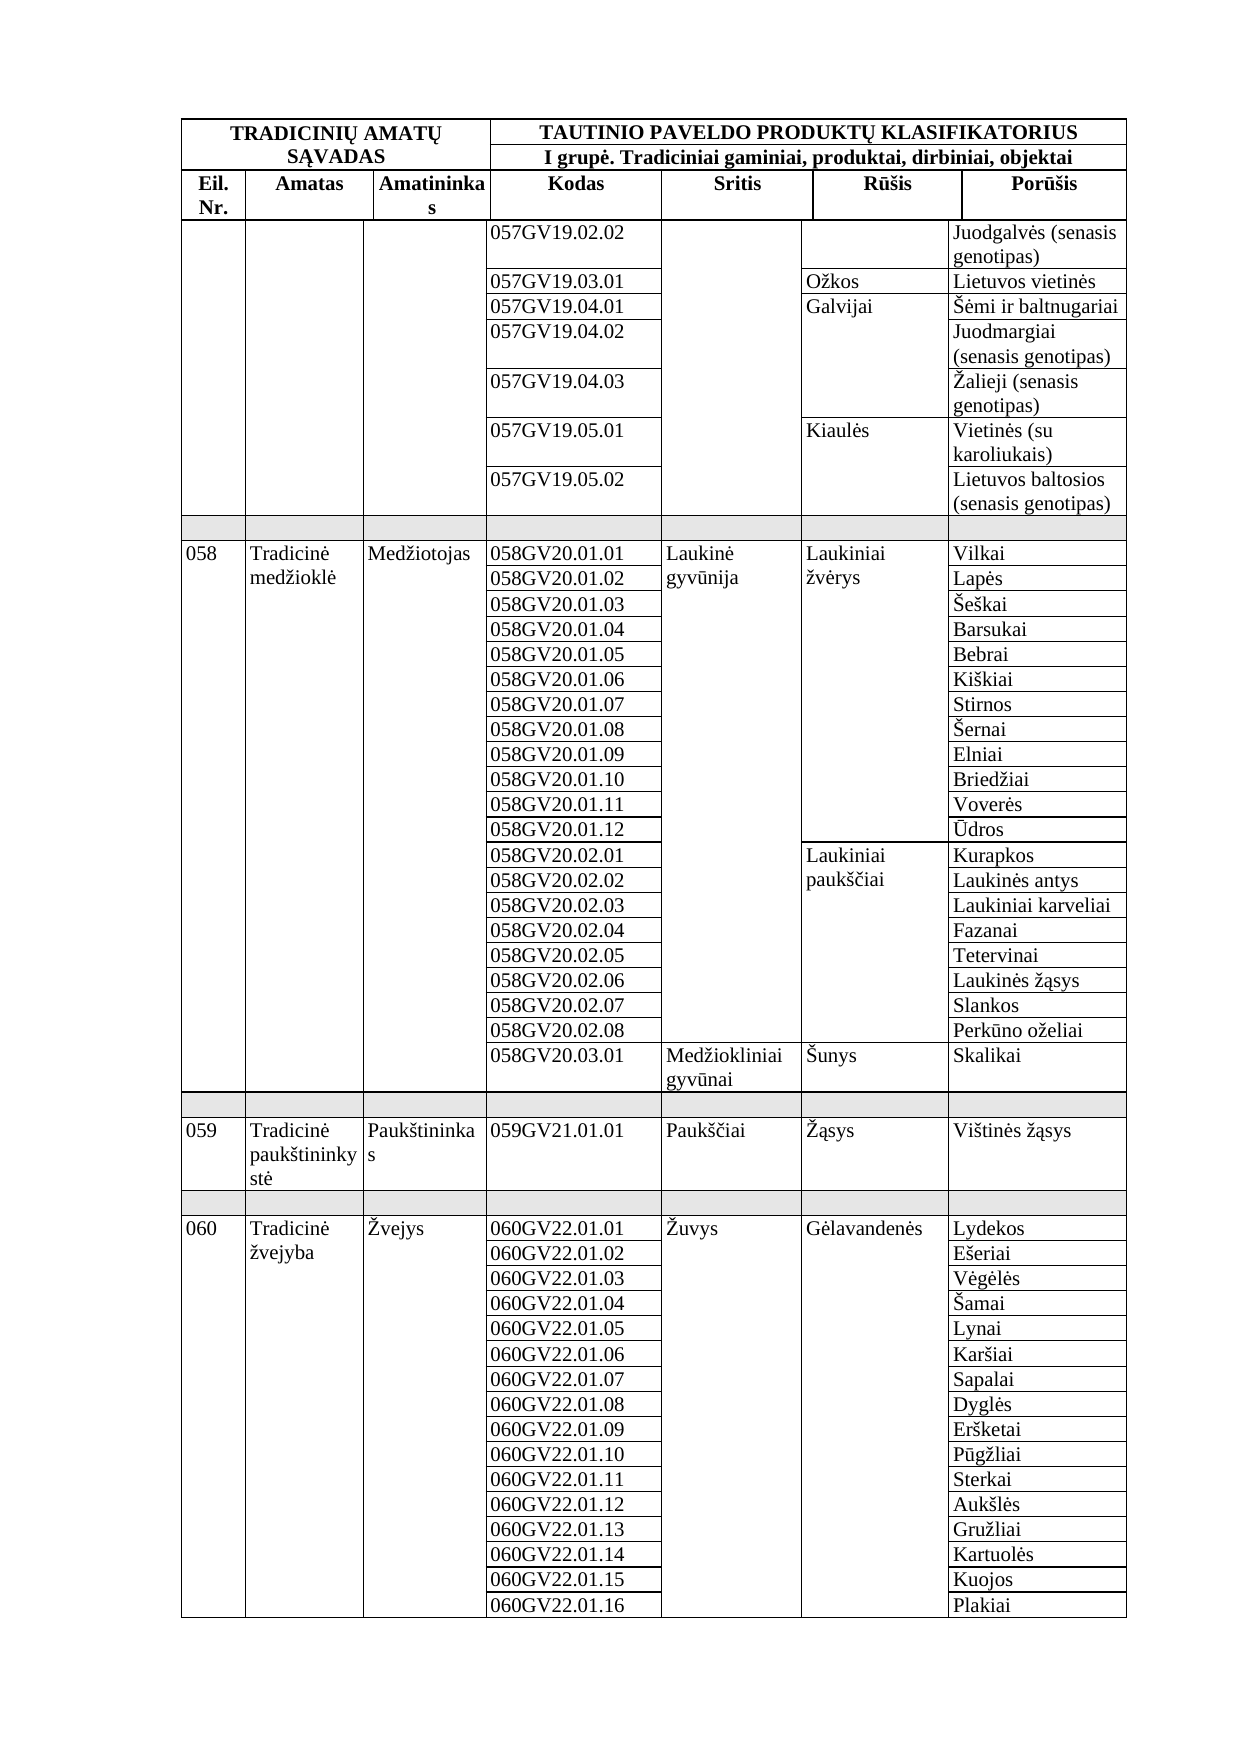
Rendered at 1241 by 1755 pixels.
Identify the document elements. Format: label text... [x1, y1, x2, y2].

table_cell Medžiokliniai gyvūnai [662, 1043, 801, 1091]
table_cell Ešeriai [949, 1241, 1126, 1265]
table_cell 058GV20.02.04 [487, 918, 661, 942]
table_cell Šėmi ir baltnugariai [949, 294, 1126, 318]
table_cell Juodmargiai (senasis genotipas) [949, 320, 1126, 368]
table_cell Lapės [949, 566, 1126, 590]
table_cell 058GV20.01.01 [487, 541, 661, 565]
table_cell Laukiniai karveliai [949, 893, 1126, 917]
table_cell 060GV22.01.07 [487, 1367, 661, 1391]
table_cell 060GV22.01.04 [487, 1291, 661, 1315]
table_cell 060GV22.01.08 [487, 1392, 661, 1416]
table_cell Karšiai [949, 1341, 1126, 1366]
table_cell Skalikai [949, 1043, 1126, 1091]
table_cell [802, 1191, 948, 1215]
table_cell 057GV19.03.01 [487, 269, 661, 293]
table_cell 057GV19.02.02 [487, 221, 661, 268]
table_cell 057GV19.04.01 [487, 294, 661, 318]
table_cell Šunys [802, 1043, 948, 1091]
table_cell 058GV20.01.05 [487, 642, 661, 666]
table_cell Vėgėlės [949, 1266, 1126, 1290]
table_cell 058GV20.03.01 [487, 1043, 661, 1091]
table_cell 060GV22.01.11 [487, 1467, 661, 1491]
table_cell Žąsys [802, 1118, 948, 1190]
table_cell 058GV20.01.09 [487, 742, 661, 766]
table_cell Tradicinė medžioklė [246, 541, 363, 1091]
table_cell [662, 516, 801, 540]
table_cell Lietuvos baltosios (senasis genotipas) [949, 467, 1126, 515]
table_cell Elniai [949, 742, 1126, 766]
table_cell Ūdros [949, 818, 1126, 841]
table_cell Porūšis [963, 171, 1126, 219]
table_cell Plakiai [949, 1593, 1126, 1617]
table_cell 060GV22.01.15 [487, 1568, 661, 1591]
table_cell [364, 1191, 486, 1215]
table_cell 058GV20.02.06 [487, 968, 661, 992]
table_cell Lietuvos vietinės [949, 269, 1126, 293]
table_cell 060GV22.01.12 [487, 1492, 661, 1516]
table_cell [246, 1191, 363, 1215]
table_cell 058GV20.01.08 [487, 717, 661, 741]
table_cell [802, 1093, 948, 1117]
table_cell [364, 516, 486, 540]
table_cell Slankos [949, 993, 1126, 1017]
table_cell 058GV20.01.02 [487, 566, 661, 590]
table_cell [246, 1093, 363, 1117]
table_cell Žalieji (senasis genotipas) [949, 369, 1126, 417]
table_cell [487, 1093, 661, 1117]
table_cell Laukinė gyvūnija [662, 541, 801, 1042]
table_cell Amatininkas [374, 171, 490, 219]
table_cell [802, 221, 948, 268]
table_cell Perkūno oželiai [949, 1018, 1126, 1042]
table_cell 060GV22.01.16 [487, 1593, 661, 1617]
table_header TRADICINIŲ AMATŲ SĄVADAS [182, 120, 490, 169]
table_cell Gėlavandenės [802, 1216, 948, 1617]
table_cell Paukščiai [662, 1118, 801, 1190]
table_cell Aukšlės [949, 1492, 1126, 1516]
table_cell Eršketai [949, 1417, 1126, 1441]
table_cell 058 [182, 541, 245, 1091]
table_cell 057GV19.05.02 [487, 467, 661, 515]
table_cell [662, 1191, 801, 1215]
table_cell Kuojos [949, 1568, 1126, 1591]
table_cell Medžiotojas [364, 541, 486, 1091]
table_cell Amatas [246, 171, 373, 219]
table_cell Šamai [949, 1291, 1126, 1315]
table_cell 057GV19.05.01 [487, 418, 661, 466]
table_cell Sapalai [949, 1367, 1126, 1391]
table_cell Lynai [949, 1316, 1126, 1340]
table_cell [364, 221, 486, 515]
table_cell [949, 1093, 1126, 1117]
table_cell 058GV20.02.01 [487, 843, 661, 867]
table_cell 058GV20.01.10 [487, 767, 661, 791]
table_cell Laukiniai paukščiai [802, 843, 948, 1042]
table_cell Kiškiai [949, 667, 1126, 691]
table_cell Stirnos [949, 692, 1126, 716]
table_cell Voverės [949, 792, 1126, 816]
table_cell 058GV20.02.03 [487, 893, 661, 917]
table_cell [182, 221, 245, 515]
table_cell 059 [182, 1118, 245, 1190]
table_cell 058GV20.01.11 [487, 792, 661, 816]
table_cell Pūgžliai [949, 1442, 1126, 1466]
table_cell Laukinės antys [949, 868, 1126, 892]
table_cell Galvijai [802, 294, 948, 417]
table_cell 060GV22.01.01 [487, 1216, 661, 1240]
table_cell [364, 1093, 486, 1117]
table_cell 060GV22.01.09 [487, 1417, 661, 1441]
table_cell Lydekos [949, 1216, 1126, 1240]
table_cell 058GV20.01.04 [487, 617, 661, 641]
table_cell [662, 221, 801, 515]
table_cell [246, 516, 363, 540]
table_cell Kiaulės [802, 418, 948, 515]
table_cell Ožkos [802, 269, 948, 293]
table_cell Tradicinė žvejyba [246, 1216, 363, 1617]
table_cell Šernai [949, 717, 1126, 741]
table_cell 060GV22.01.05 [487, 1316, 661, 1340]
table_cell [182, 1093, 245, 1117]
table_cell 060GV22.01.03 [487, 1266, 661, 1290]
table_cell Barsukai [949, 617, 1126, 641]
table_cell Vilkai [949, 541, 1126, 565]
table_cell Bebrai [949, 642, 1126, 666]
table_cell 060 [182, 1216, 245, 1617]
table_cell Vištinės žąsys [949, 1118, 1126, 1190]
table_cell Fazanai [949, 918, 1126, 942]
table_cell 058GV20.01.12 [487, 818, 661, 841]
table_cell 058GV20.02.07 [487, 993, 661, 1017]
table_cell [182, 1191, 245, 1215]
table_cell 057GV19.04.02 [487, 320, 661, 368]
table_cell 060GV22.01.10 [487, 1442, 661, 1466]
table_cell Briedžiai [949, 767, 1126, 791]
table_cell [487, 516, 661, 540]
table_cell 058GV20.02.08 [487, 1018, 661, 1042]
table_cell Kartuolės [949, 1542, 1126, 1566]
table_cell [662, 1093, 801, 1117]
table_cell 058GV20.02.02 [487, 868, 661, 892]
table_cell 059GV21.01.01 [487, 1118, 661, 1190]
table_cell [182, 516, 245, 540]
table_cell Kurapkos [949, 843, 1126, 867]
table_cell 060GV22.01.13 [487, 1517, 661, 1541]
table_cell Juodgalvės (senasis genotipas) [949, 221, 1126, 268]
table_cell Sritis [662, 171, 812, 219]
table_cell Eil. Nr. [182, 171, 245, 219]
table_cell Tradicinė paukštininkystė [246, 1118, 363, 1190]
table_cell Rūšis [814, 171, 961, 219]
table_cell Vietinės (su karoliukais) [949, 418, 1126, 466]
table_cell Tetervinai [949, 943, 1126, 967]
table_cell 058GV20.02.05 [487, 943, 661, 967]
table_cell 060GV22.01.14 [487, 1542, 661, 1566]
table_cell 060GV22.01.02 [487, 1241, 661, 1265]
table_cell Dyglės [949, 1392, 1126, 1416]
table_cell Paukštininkas [364, 1118, 486, 1190]
table_cell Laukiniai žvėrys [802, 541, 948, 841]
table_cell Žuvys [662, 1216, 801, 1617]
table_cell 058GV20.01.06 [487, 667, 661, 691]
table_cell 058GV20.01.03 [487, 591, 661, 616]
table_cell Kodas [491, 171, 661, 219]
table_header TAUTINIO PAVELDO PRODUKTŲ KLASIFIKATORIUS [491, 120, 1126, 144]
table_cell [246, 221, 363, 515]
table_cell 057GV19.04.03 [487, 369, 661, 417]
table_cell 060GV22.01.06 [487, 1341, 661, 1366]
table_cell [802, 516, 948, 540]
table_cell Gružliai [949, 1517, 1126, 1541]
table_cell Šeškai [949, 591, 1126, 616]
table_cell [487, 1191, 661, 1215]
table_cell [949, 1191, 1126, 1215]
table_cell 058GV20.01.07 [487, 692, 661, 716]
table_cell Sterkai [949, 1467, 1126, 1491]
table_cell Žvejys [364, 1216, 486, 1617]
table_cell I grupė. Tradiciniai gaminiai, produktai, dirbiniai, objektai [491, 145, 1126, 169]
table_cell Laukinės žąsys [949, 968, 1126, 992]
table_cell [949, 516, 1126, 540]
